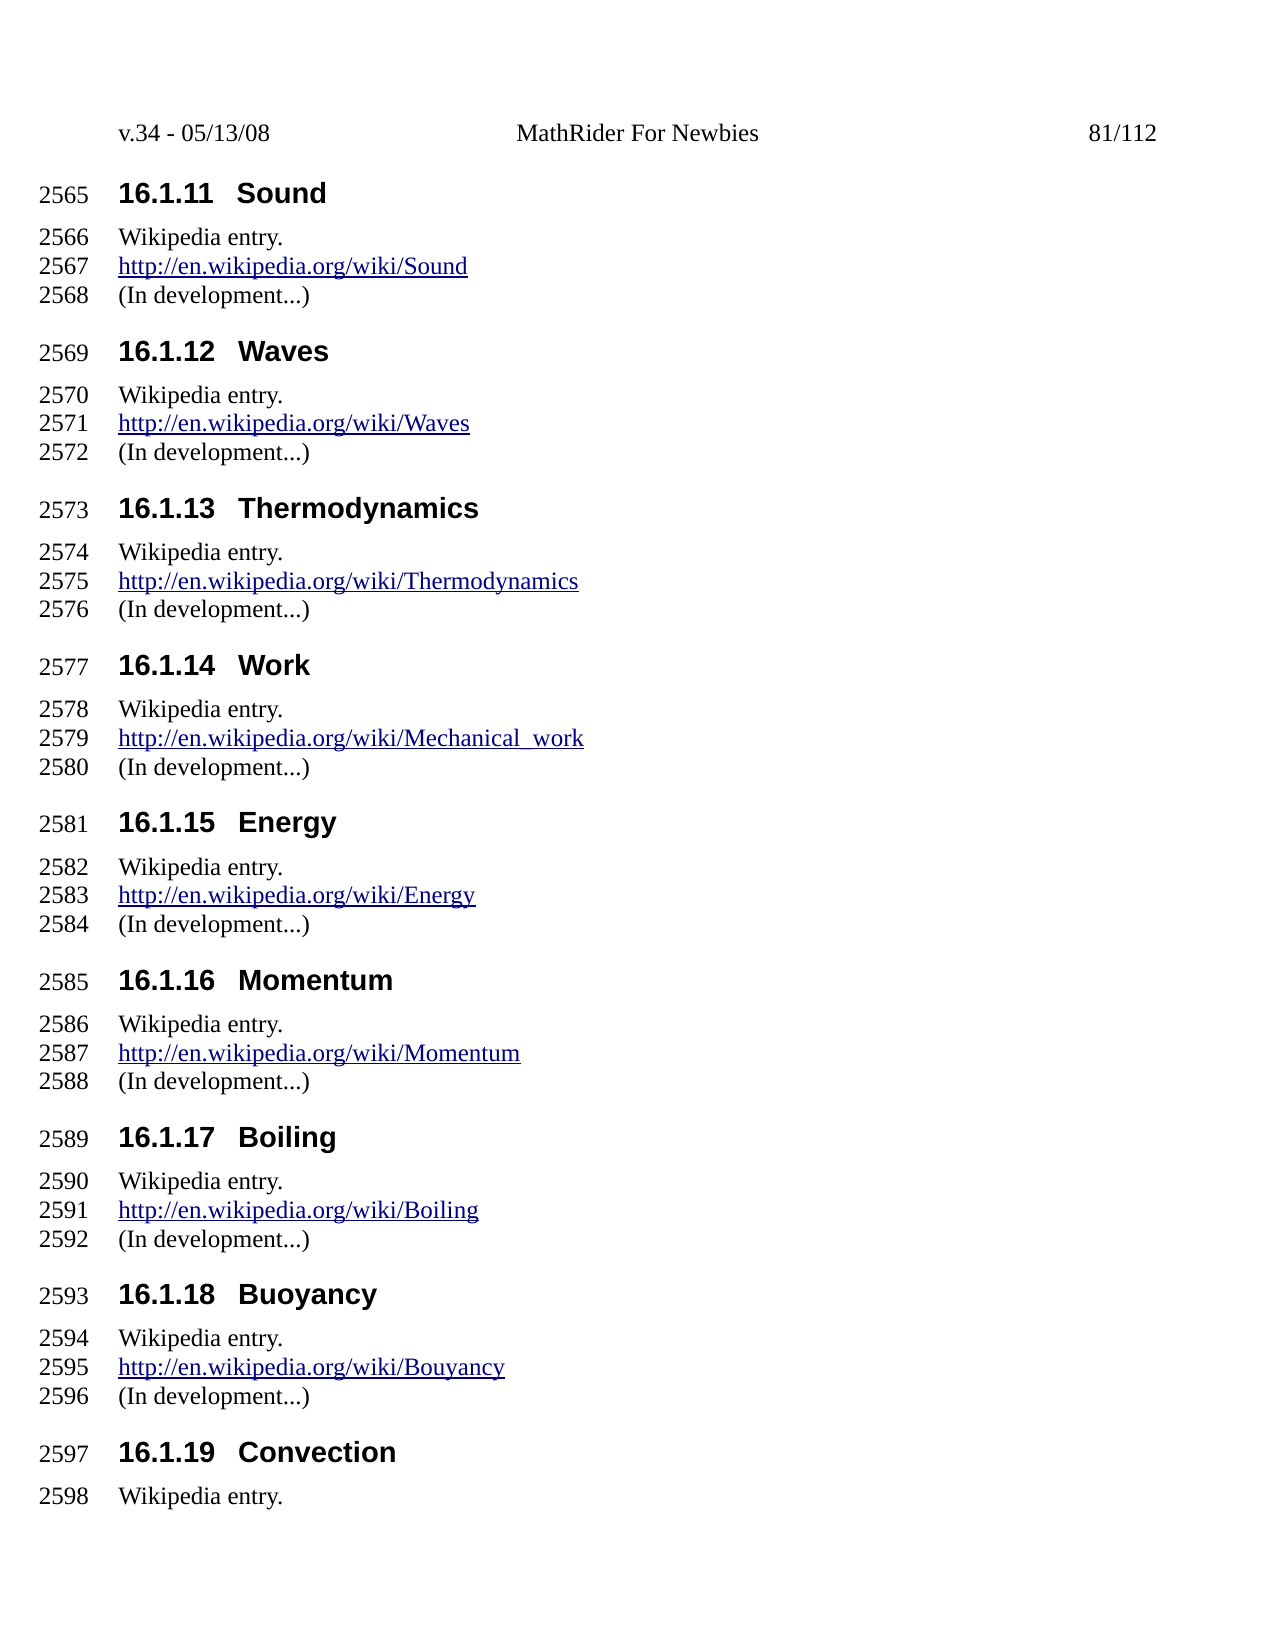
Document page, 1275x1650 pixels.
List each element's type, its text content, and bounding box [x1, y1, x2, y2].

subtitle Work [118, 648, 1157, 682]
subtitle Buoyancy [118, 1277, 1157, 1311]
text (In development...) [118, 437, 1157, 466]
subtitle Sound [118, 176, 1157, 210]
text (In development...) [118, 280, 1157, 309]
text Wikipedia entry. [118, 1323, 1157, 1352]
text Wikipedia entry. [118, 1166, 1157, 1195]
text Wikipedia entry. [118, 380, 1157, 408]
text http://en.wikipedia.org/wiki/Momentum [118, 1038, 1157, 1066]
text (In development...) [118, 594, 1157, 623]
subtitle Thermodynamics [118, 491, 1157, 524]
subtitle Boiling [118, 1120, 1157, 1154]
text (In development...) [118, 1066, 1157, 1095]
text (In development...) [118, 909, 1157, 938]
text http://en.wikipedia.org/wiki/Mechanical_work [118, 723, 1157, 752]
subtitle Energy [118, 806, 1157, 839]
text http://en.wikipedia.org/wiki/Bouyancy [118, 1352, 1157, 1381]
text http://en.wikipedia.org/wiki/Energy [118, 880, 1157, 909]
text Wikipedia entry. [118, 1481, 1157, 1509]
text Wikipedia entry. [118, 852, 1157, 880]
text http://en.wikipedia.org/wiki/Waves [118, 408, 1157, 437]
text Wikipedia entry. [118, 1009, 1157, 1038]
text (In development...) [118, 1224, 1157, 1252]
text (In development...) [118, 1381, 1157, 1410]
subtitle Waves [118, 334, 1157, 367]
text http://en.wikipedia.org/wiki/Thermodynamics [118, 566, 1157, 594]
text Wikipedia entry. [118, 222, 1157, 251]
text http://en.wikipedia.org/wiki/Sound [118, 251, 1157, 280]
text Wikipedia entry. [118, 537, 1157, 566]
text Wikipedia entry. [118, 694, 1157, 723]
subtitle Convection [118, 1435, 1157, 1468]
text http://en.wikipedia.org/wiki/Boiling [118, 1195, 1157, 1224]
text (In development...) [118, 752, 1157, 781]
subtitle Momentum [118, 963, 1157, 996]
